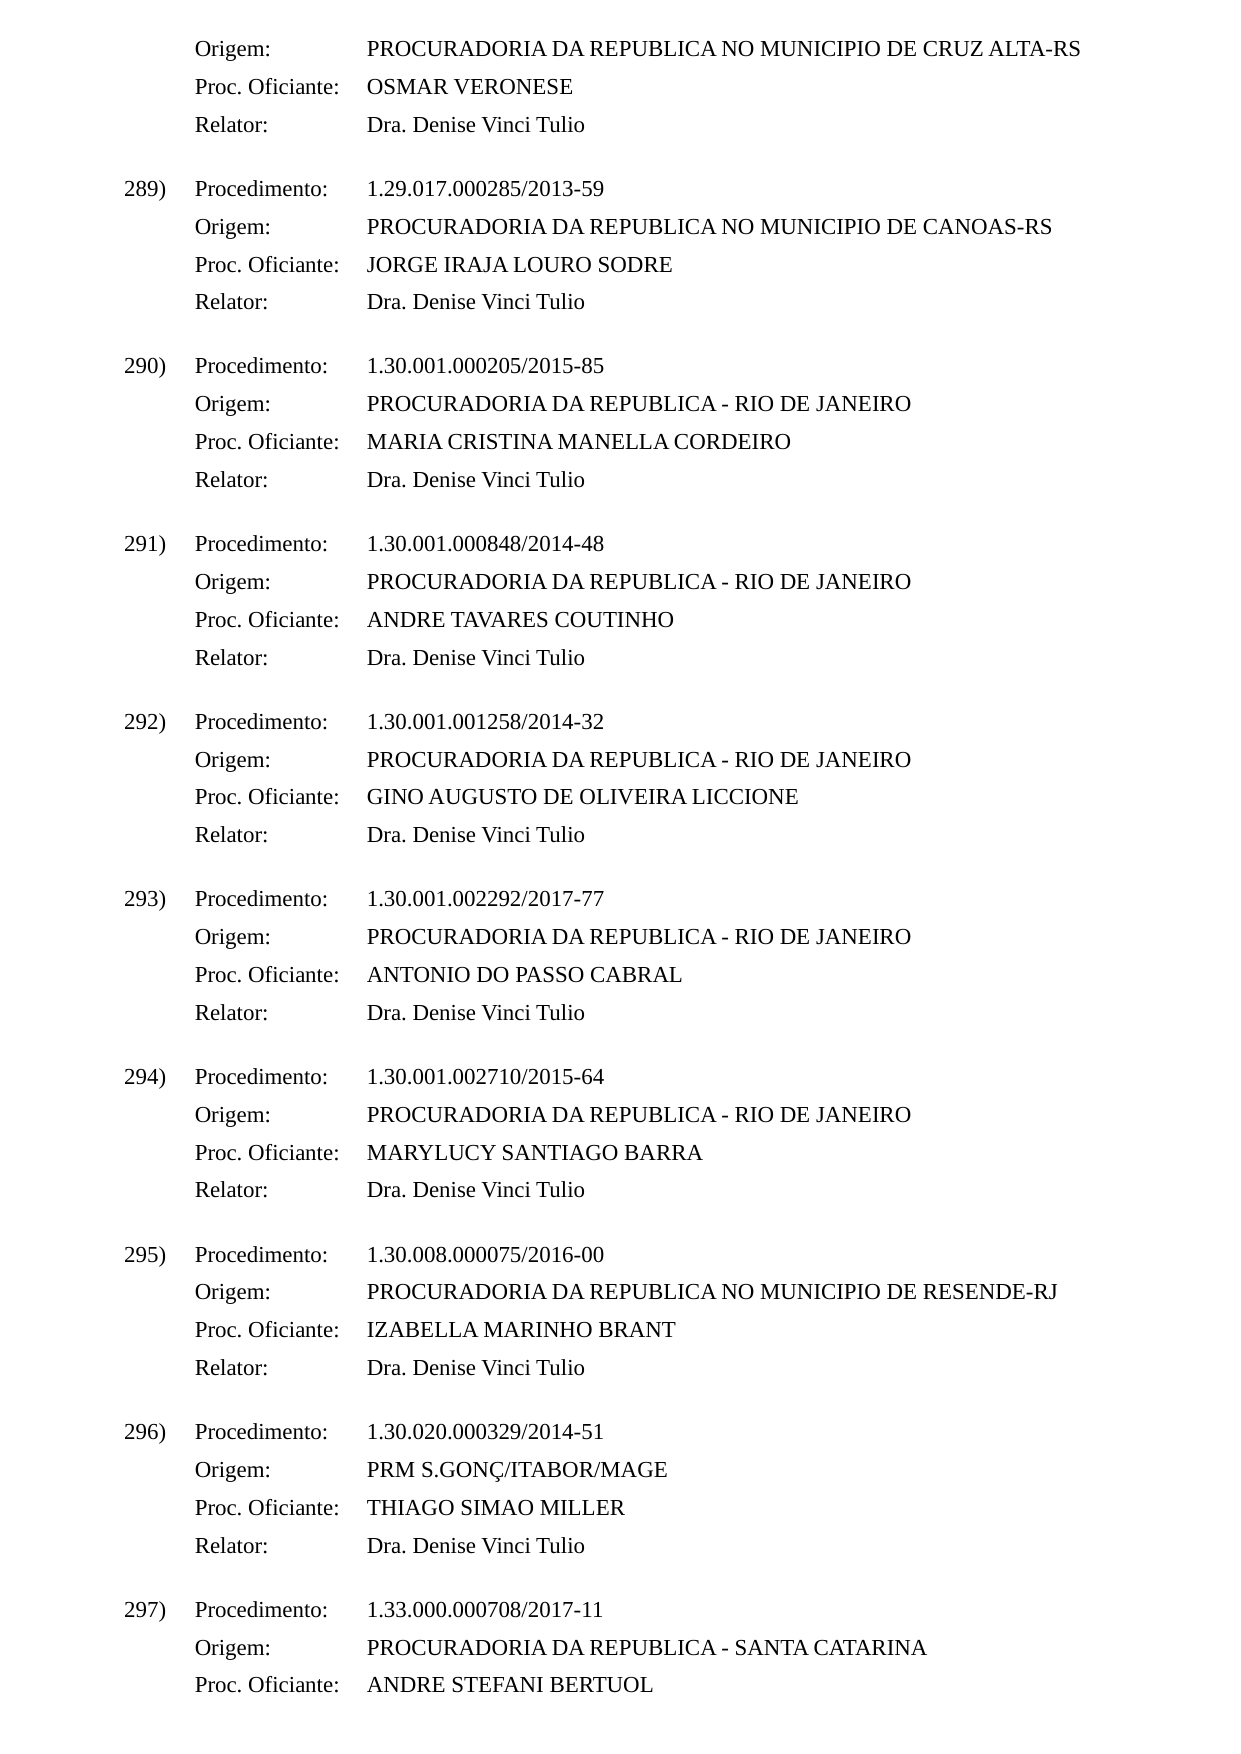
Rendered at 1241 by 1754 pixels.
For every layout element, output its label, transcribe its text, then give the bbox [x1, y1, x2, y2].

table_cell PROCURADORIA DA REPUBLICA - RIO DE JANEIRO [361, 385, 1122, 422]
table_cell Dra. Denise Vinci Tulio [361, 460, 1122, 498]
table_header Procedimento: [189, 1235, 361, 1273]
table_header 1.30.008.000075/2016-00 [361, 1235, 1122, 1273]
table_cell Relator: [189, 283, 361, 321]
table_cell [118, 385, 189, 422]
table_cell [118, 638, 189, 676]
table_header 295) [118, 1235, 189, 1273]
table_header Procedimento: [189, 169, 361, 207]
table_cell [118, 1171, 189, 1208]
table_cell [118, 1526, 189, 1564]
table_cell [118, 1666, 189, 1703]
table_cell Proc. Oficiante: [189, 245, 361, 283]
table_header 1.30.001.002292/2017-77 [361, 880, 1122, 917]
table_cell PROCURADORIA DA REPUBLICA NO MUNICIPIO DE CANOAS-RS [361, 207, 1122, 245]
table_cell ANDRE STEFANI BERTUOL [361, 1666, 1122, 1703]
table_cell Dra. Denise Vinci Tulio [361, 1171, 1122, 1208]
table_cell Origem: [189, 1450, 361, 1488]
table_cell [118, 460, 189, 498]
table_cell [118, 245, 189, 283]
table_cell [118, 778, 189, 816]
table_cell THIAGO SIMAO MILLER [361, 1488, 1122, 1526]
table_cell [118, 562, 189, 600]
table_header 296) [118, 1413, 189, 1450]
table_cell Proc. Oficiante: [189, 1311, 361, 1348]
table_header Procedimento: [189, 347, 361, 385]
table_header Procedimento: [189, 525, 361, 562]
table_cell MARIA CRISTINA MANELLA CORDEIRO [361, 423, 1122, 460]
table_cell PROCURADORIA DA REPUBLICA - RIO DE JANEIRO [361, 562, 1122, 600]
table_header Procedimento: [189, 1590, 361, 1628]
table_cell Relator: [189, 1526, 361, 1564]
table_cell PROCURADORIA DA REPUBLICA NO MUNICIPIO DE RESENDE-RJ [361, 1273, 1122, 1311]
table_cell Origem: [189, 918, 361, 955]
table_header 290) [118, 347, 189, 385]
table_cell [118, 1488, 189, 1526]
table_cell Dra. Denise Vinci Tulio [361, 993, 1122, 1031]
table_cell IZABELLA MARINHO BRANT [361, 1311, 1122, 1348]
table_cell Proc. Oficiante: [189, 600, 361, 638]
table_cell OSMAR VERONESE [361, 67, 1122, 105]
table_cell [118, 105, 189, 143]
table_cell [118, 955, 189, 993]
table_header 292) [118, 702, 189, 740]
table_cell [118, 207, 189, 245]
table_header 1.30.001.001258/2014-32 [361, 702, 1122, 740]
table_cell Origem: [189, 562, 361, 600]
table_header 1.30.020.000329/2014-51 [361, 1413, 1122, 1450]
table_cell Origem: [189, 1095, 361, 1133]
table_header Procedimento: [189, 880, 361, 917]
table_cell PROCURADORIA DA REPUBLICA - RIO DE JANEIRO [361, 1095, 1122, 1133]
table_cell ANDRE TAVARES COUTINHO [361, 600, 1122, 638]
table_cell Relator: [189, 460, 361, 498]
table_header 297) [118, 1590, 189, 1628]
table_cell GINO AUGUSTO DE OLIVEIRA LICCIONE [361, 778, 1122, 816]
table_header 294) [118, 1057, 189, 1095]
table_cell [118, 1273, 189, 1311]
table_cell Relator: [189, 816, 361, 853]
table_cell Proc. Oficiante: [189, 1666, 361, 1703]
table_cell Relator: [189, 638, 361, 676]
table_cell Dra. Denise Vinci Tulio [361, 105, 1122, 143]
table_header 293) [118, 880, 189, 917]
table_cell Origem: [189, 385, 361, 422]
table_cell Relator: [189, 105, 361, 143]
table_cell PROCURADORIA DA REPUBLICA - RIO DE JANEIRO [361, 918, 1122, 955]
table_cell ANTONIO DO PASSO CABRAL [361, 955, 1122, 993]
table_cell [118, 283, 189, 321]
table_cell [118, 918, 189, 955]
table_cell MARYLUCY SANTIAGO BARRA [361, 1133, 1122, 1171]
table_cell Proc. Oficiante: [189, 955, 361, 993]
table_cell [118, 1450, 189, 1488]
table_cell Proc. Oficiante: [189, 778, 361, 816]
table_cell Relator: [189, 1348, 361, 1386]
table_cell [118, 993, 189, 1031]
table_cell PROCURADORIA DA REPUBLICA - SANTA CATARINA [361, 1628, 1122, 1666]
table_cell [118, 1311, 189, 1348]
table_cell Dra. Denise Vinci Tulio [361, 638, 1122, 676]
table_cell Dra. Denise Vinci Tulio [361, 1348, 1122, 1386]
table_cell Relator: [189, 993, 361, 1031]
table_cell Origem: [189, 740, 361, 778]
table_cell Origem: [189, 1273, 361, 1311]
table_header Procedimento: [189, 702, 361, 740]
table_cell Dra. Denise Vinci Tulio [361, 283, 1122, 321]
table_cell JORGE IRAJA LOURO SODRE [361, 245, 1122, 283]
table_header Procedimento: [189, 1057, 361, 1095]
table_cell [118, 1348, 189, 1386]
table_header 1.30.001.002710/2015-64 [361, 1057, 1122, 1095]
table_cell Proc. Oficiante: [189, 1488, 361, 1526]
table_cell [118, 67, 189, 105]
table_cell Proc. Oficiante: [189, 423, 361, 460]
table_cell Dra. Denise Vinci Tulio [361, 1526, 1122, 1564]
table_header 289) [118, 169, 189, 207]
table_cell [118, 600, 189, 638]
table_cell [118, 816, 189, 853]
table_header 1.30.001.000848/2014-48 [361, 525, 1122, 562]
table_cell Origem: [189, 207, 361, 245]
table_cell Dra. Denise Vinci Tulio [361, 816, 1122, 853]
table_cell Origem: [189, 30, 361, 67]
table_header 291) [118, 525, 189, 562]
table_cell [118, 30, 189, 67]
table_header 1.30.001.000205/2015-85 [361, 347, 1122, 385]
table_header Procedimento: [189, 1413, 361, 1450]
table_cell [118, 740, 189, 778]
table_cell Origem: [189, 1628, 361, 1666]
table_header 1.29.017.000285/2013-59 [361, 169, 1122, 207]
table_cell PROCURADORIA DA REPUBLICA NO MUNICIPIO DE CRUZ ALTA-RS [361, 30, 1122, 67]
table_cell Proc. Oficiante: [189, 67, 361, 105]
table_cell PROCURADORIA DA REPUBLICA - RIO DE JANEIRO [361, 740, 1122, 778]
table_cell [118, 1095, 189, 1133]
table_cell [118, 423, 189, 460]
table_cell PRM S.GONÇ/ITABOR/MAGE [361, 1450, 1122, 1488]
table_cell Proc. Oficiante: [189, 1133, 361, 1171]
table_cell [118, 1628, 189, 1666]
table_header 1.33.000.000708/2017-11 [361, 1590, 1122, 1628]
table_cell Relator: [189, 1171, 361, 1208]
table_cell [118, 1133, 189, 1171]
